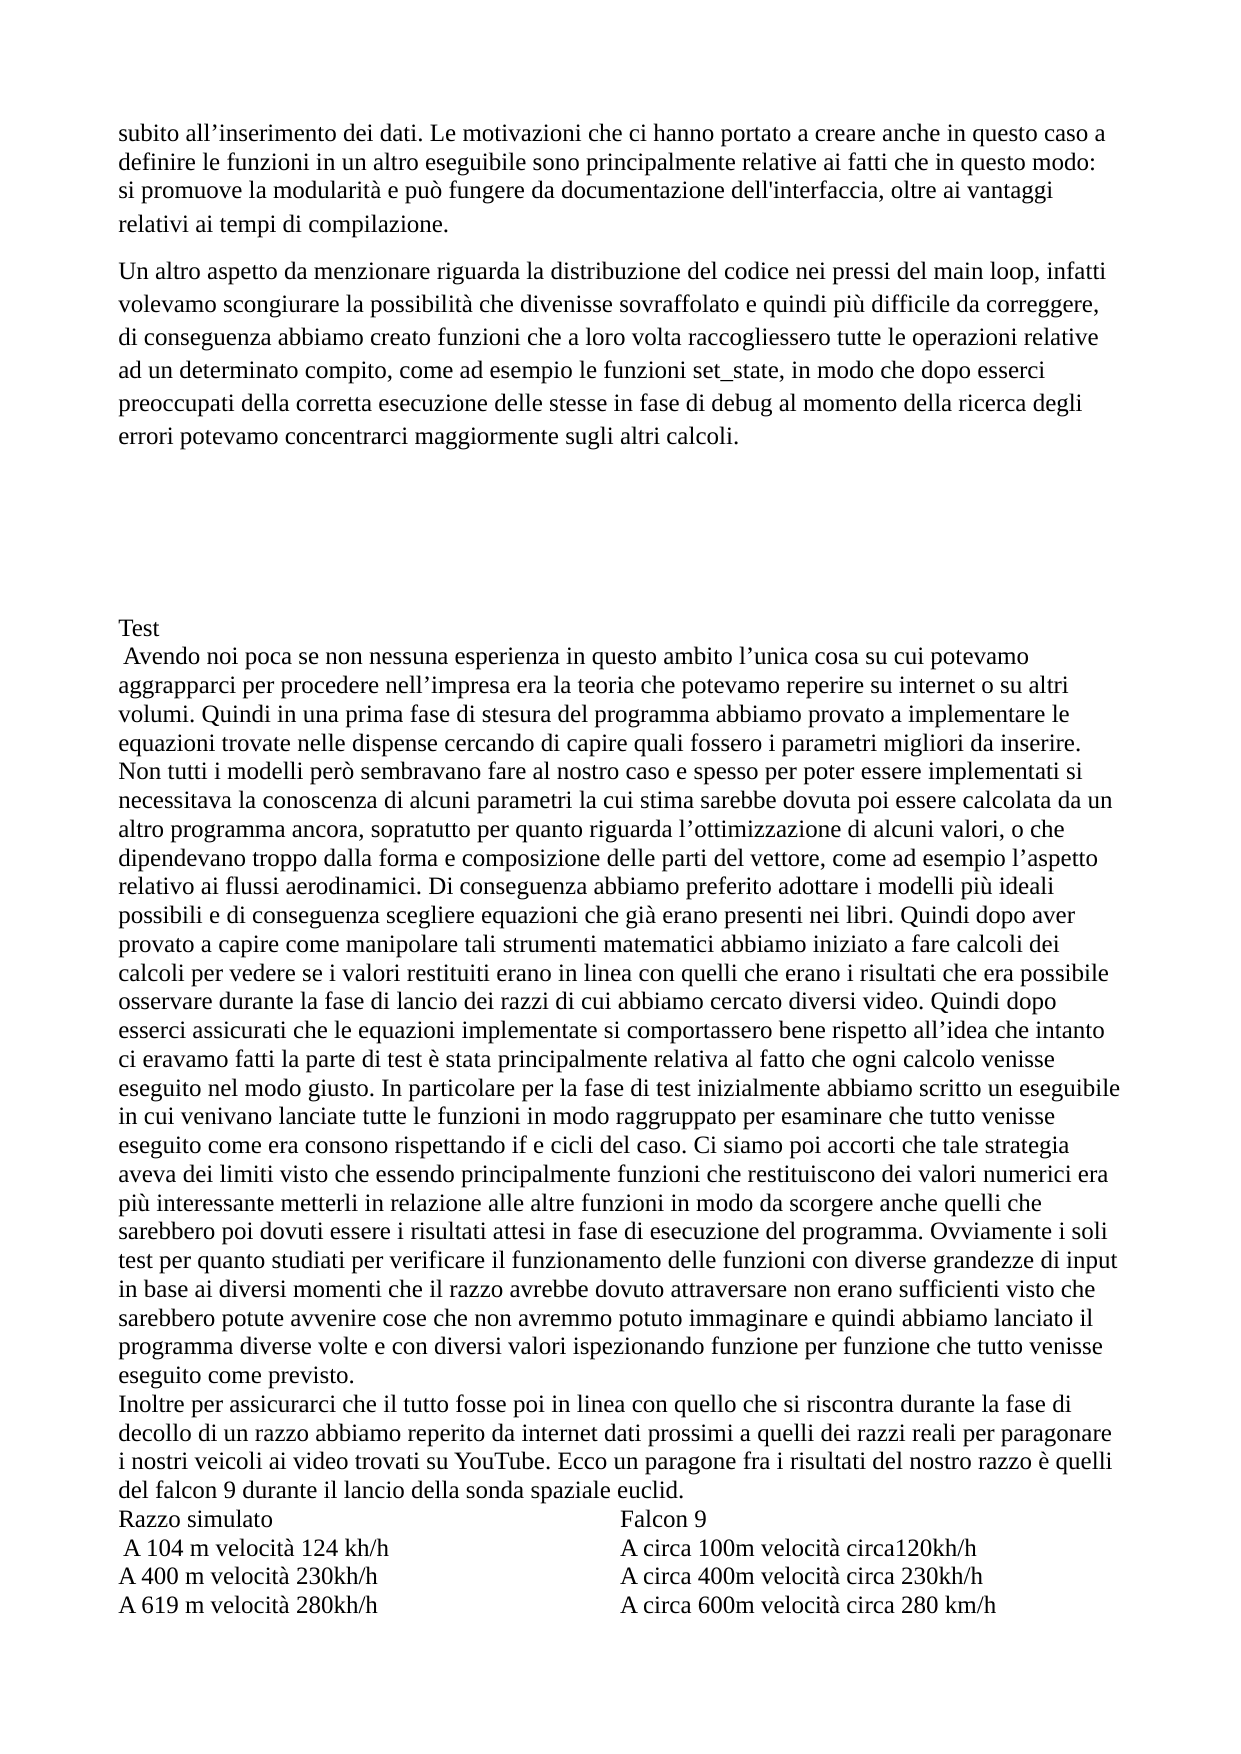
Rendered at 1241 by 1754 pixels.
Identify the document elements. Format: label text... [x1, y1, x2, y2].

table_cell A circa 400m velocità circa 230kh/h [620, 1561, 1122, 1590]
text Un altro aspetto da menzionare riguarda la distribuzione del codice nei pressi del main loop, infatti volevamo scongiurare la possibilità che divenisse sovraffolato e quindi più difficile da correggere, di conseguenza abbiamo creato funzioni che a loro volta raccogliessero tutte le operazioni relative ad un determinato compito, come ad esempio le funzioni set_state, in modo che dopo esserci preoccupati della corretta esecuzione delle stesse in fase di debug al momento della ricerca degli errori potevamo concentrarci maggiormente sugli altri calcoli. [118, 256, 1122, 450]
text Inoltre per assicurarci che il tutto fosse poi in linea con quello che si riscontra durante la fase di decollo di un razzo abbiamo reperito da internet dati prossimi a quelli dei razzi reali per paragonare i nostri veicoli ai video trovati su YouTube. Ecco un paragone fra i risultati del nostro razzo è quelli del falcon 9 durante il lancio della sonda spaziale euclid. [118, 1389, 1122, 1504]
text Test Avendo noi poca se non nessuna esperienza in questo ambito l’unica cosa su cui potevamo aggrapparci per procedere nell’impresa era la teoria che potevamo reperire su internet o su altri volumi. Quindi in una prima fase di stesura del programma abbiamo provato a implementare le equazioni trovate nelle dispense cercando di capire quali fossero i parametri migliori da inserire. Non tutti i modelli però sembravano fare al nostro caso e spesso per poter essere implementati si necessitava la conoscenza di alcuni parametri la cui stima sarebbe dovuta poi essere calcolata da un altro programma ancora, sopratutto per quanto riguarda l’ottimizzazione di alcuni valori, o che dipendevano troppo dalla forma e composizione delle parti del vettore, come ad esempio l’aspetto relativo ai flussi aerodinamici. Di conseguenza abbiamo preferito adottare i modelli più ideali possibili e di conseguenza scegliere equazioni che già erano presenti nei libri. Quindi dopo aver provato a capire come manipolare tali strumenti matematici abbiamo iniziato a fare calcoli dei calcoli per vedere se i valori restituiti erano in linea con quelli che erano i risultati che era possibile osservare durante la fase di lancio dei razzi di cui abbiamo cercato diversi video. Quindi dopo esserci assicurati che le equazioni implementate si comportassero bene rispetto all’idea che intanto ci eravamo fatti la parte di test è stata principalmente relativa al fatto che ogni calcolo venisse eseguito nel modo giusto. In particolare per la fase di test inizialmente abbiamo scritto un eseguibile in cui venivano lanciate tutte le funzioni in modo raggruppato per esaminare che tutto venisse eseguito come era consono rispettando if e cicli del caso. Ci siamo poi accorti che tale strategia aveva dei limiti visto che essendo principalmente funzioni che restituiscono dei valori numerici era più interessante metterli in relazione alle altre funzioni in modo da scorgere anche quelli che sarebbero poi dovuti essere i risultati attesi in fase di esecuzione del programma. Ovviamente i soli test per quanto studiati per verificare il funzionamento delle funzioni con diverse grandezze di input in base ai diversi momenti che il razzo avrebbe dovuto attraversare non erano sufficienti visto che sarebbero potute avvenire cose che non avremmo potuto immaginare e quindi abbiamo lanciato il programma diverse volte e con diversi valori ispezionando funzione per funzione che tutto venisse eseguito come previsto. [118, 613, 1122, 1389]
table_header Falcon 9 [620, 1504, 1122, 1533]
table_cell A circa 100m velocità circa120kh/h [620, 1533, 1122, 1561]
table_cell A 104 m velocità 124 kh/h [118, 1533, 620, 1561]
table_header Razzo simulato [118, 1504, 620, 1533]
text si promuove la modularità e può fungere da documentazione dell'interfaccia, oltre ai vantaggi relativi ai tempi di compilazione. [118, 176, 1122, 237]
text subito all’inserimento dei dati. Le motivazioni che ci hanno portato a creare anche in questo caso a definire le funzioni in un altro eseguibile sono principalmente relative ai fatti che in questo modo: [118, 118, 1122, 176]
table_cell A circa 600m velocità circa 280 km/h [620, 1590, 1122, 1619]
table_cell A 619 m velocità 280kh/h [118, 1590, 620, 1619]
table_cell A 400 m velocità 230kh/h [118, 1561, 620, 1590]
